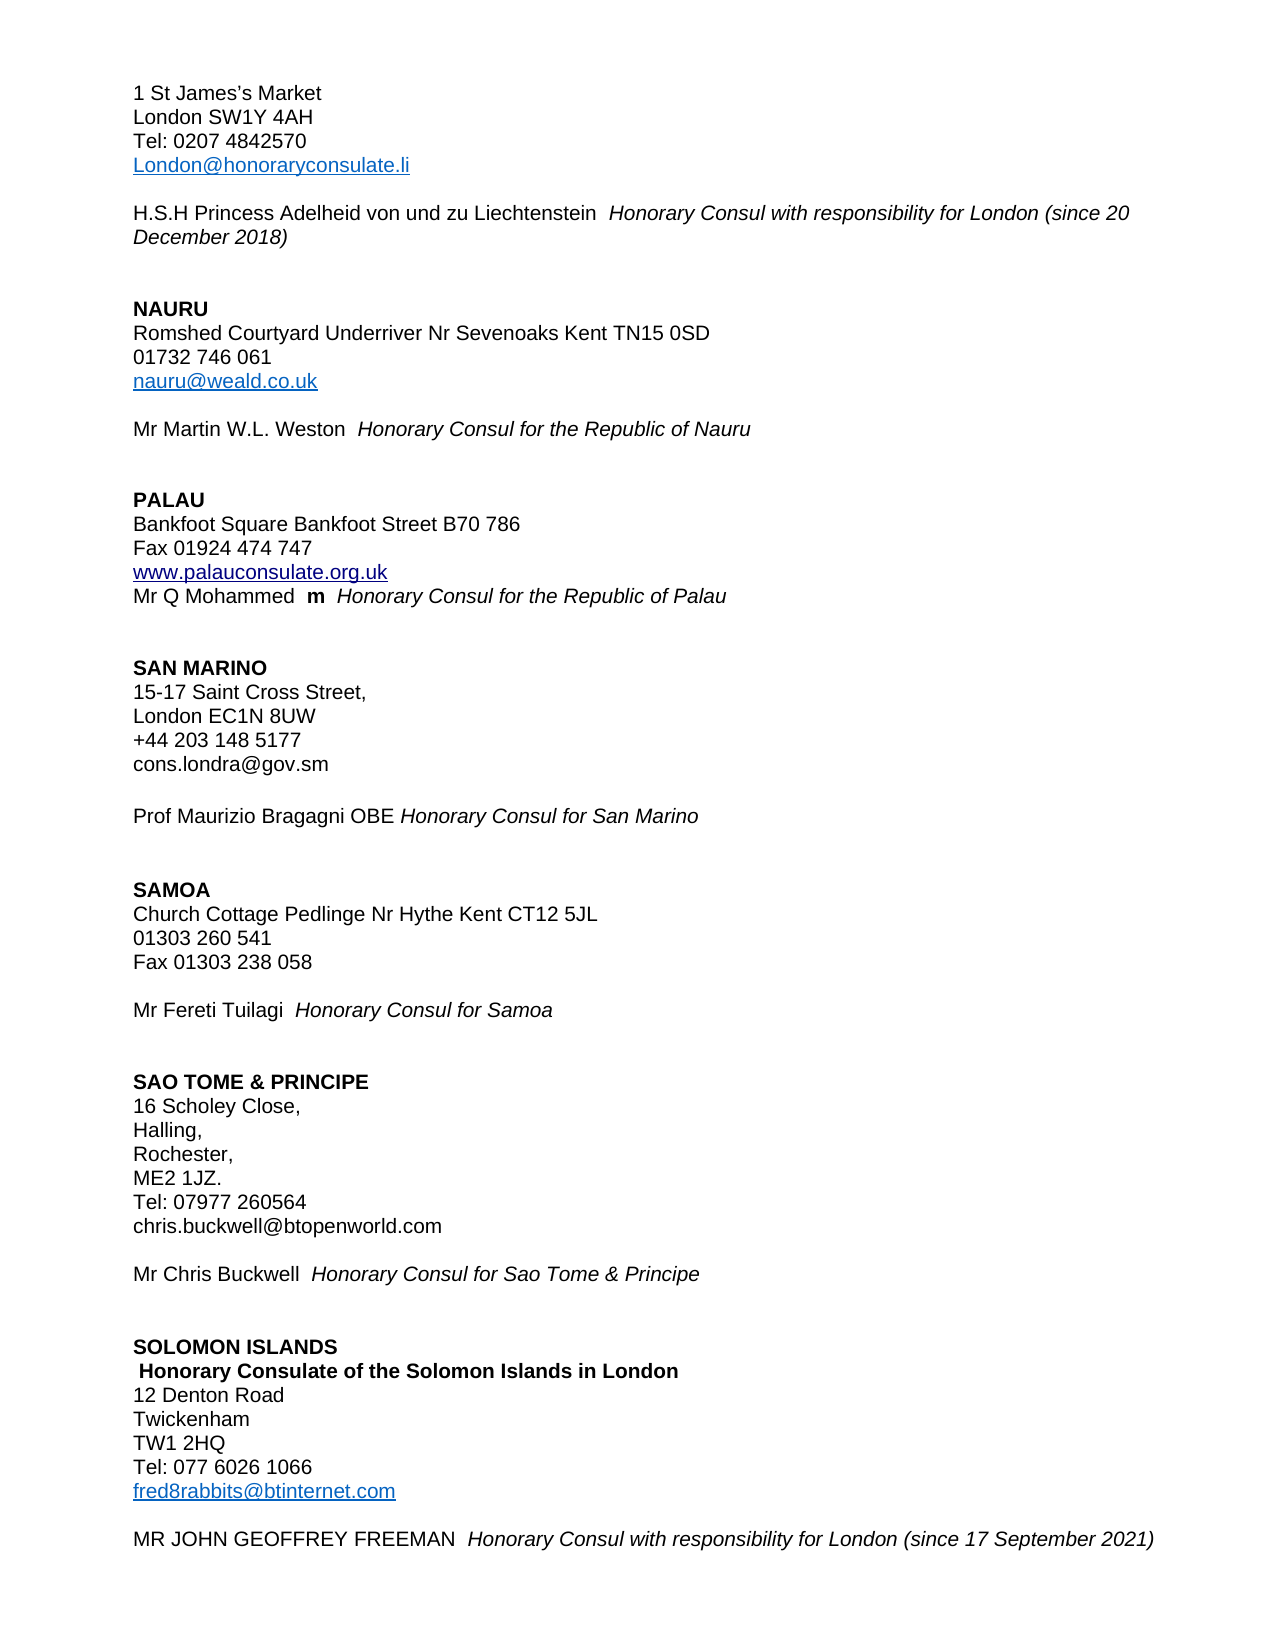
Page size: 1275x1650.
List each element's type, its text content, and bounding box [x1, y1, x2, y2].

text +44 203 148 5177 [133, 728, 1181, 752]
text Mr Fereti Tuilagi Honorary Consul for Samoa [133, 998, 1181, 1022]
text 16 Scholey Close, [133, 1094, 1181, 1118]
text SOLOMON ISLANDS [133, 1335, 1181, 1359]
text www.palauconsulate.org.uk [133, 560, 1181, 584]
text Mr Chris Buckwell Honorary Consul for Sao Tome & Principe [133, 1261, 1181, 1285]
text PALAU [133, 488, 1181, 512]
text Fax 01924 474 747 [133, 536, 1181, 560]
text Mr Q Mohammed m Honorary Consul for the Republic of Palau [133, 584, 1181, 608]
text 01303 260 541 [133, 926, 1181, 950]
subtitle SAMOA [133, 878, 1181, 902]
subtitle SAN MARINO [133, 656, 1181, 680]
text 1 St James’s Market [133, 81, 1181, 105]
text Mr Martin W.L. Weston Honorary Consul for the Republic of Nauru [133, 416, 1181, 440]
text Honorary Consulate of the Solomon Islands in London [133, 1359, 1181, 1383]
text London@honoraryconsulate.li [133, 153, 1181, 177]
text 12 Denton Road [133, 1383, 1181, 1407]
text fred8rabbits@btinternet.com [133, 1478, 1181, 1502]
text TW1 2HQ [133, 1431, 1181, 1454]
text nauru@weald.co.uk [133, 368, 1181, 392]
text ME2 1JZ. [133, 1166, 1181, 1189]
text NAURU [133, 297, 1181, 321]
text Halling, [133, 1118, 1181, 1142]
text Bankfoot Square Bankfoot Street B70 786 [133, 512, 1181, 536]
text 15-17 Saint Cross Street, [133, 680, 1181, 704]
text chris.buckwell@btopenworld.com [133, 1213, 1181, 1237]
text Tel: 07977 260564 [133, 1189, 1181, 1213]
text cons.londra@gov.sm [133, 752, 1181, 776]
text 01732 746 061 [133, 344, 1181, 368]
text Tel: 0207 4842570 [133, 129, 1181, 153]
text Church Cottage Pedlinge Nr Hythe Kent CT12 5JL [133, 902, 1181, 926]
text H.S.H Princess Adelheid von und zu Liechtenstein Honorary Consul with responsibility for London (since 20 December 2018) [133, 201, 1181, 249]
subtitle SAO TOME & PRINCIPE [133, 1070, 1181, 1094]
text Rochester, [133, 1142, 1181, 1166]
text MR JOHN GEOFFREY FREEMAN Honorary Consul with responsibility for London (since 17 September 2021) [133, 1526, 1181, 1550]
text Tel: 077 6026 1066 [133, 1454, 1181, 1478]
text London SW1Y 4AH [133, 105, 1181, 129]
text Prof Maurizio Bragagni OBE Honorary Consul for San Marino [133, 800, 1181, 830]
text London EC1N 8UW [133, 704, 1181, 728]
text Fax 01303 238 058 [133, 950, 1181, 974]
text Romshed Courtyard Underriver Nr Sevenoaks Kent TN15 0SD [133, 321, 1181, 344]
text Twickenham [133, 1407, 1181, 1431]
